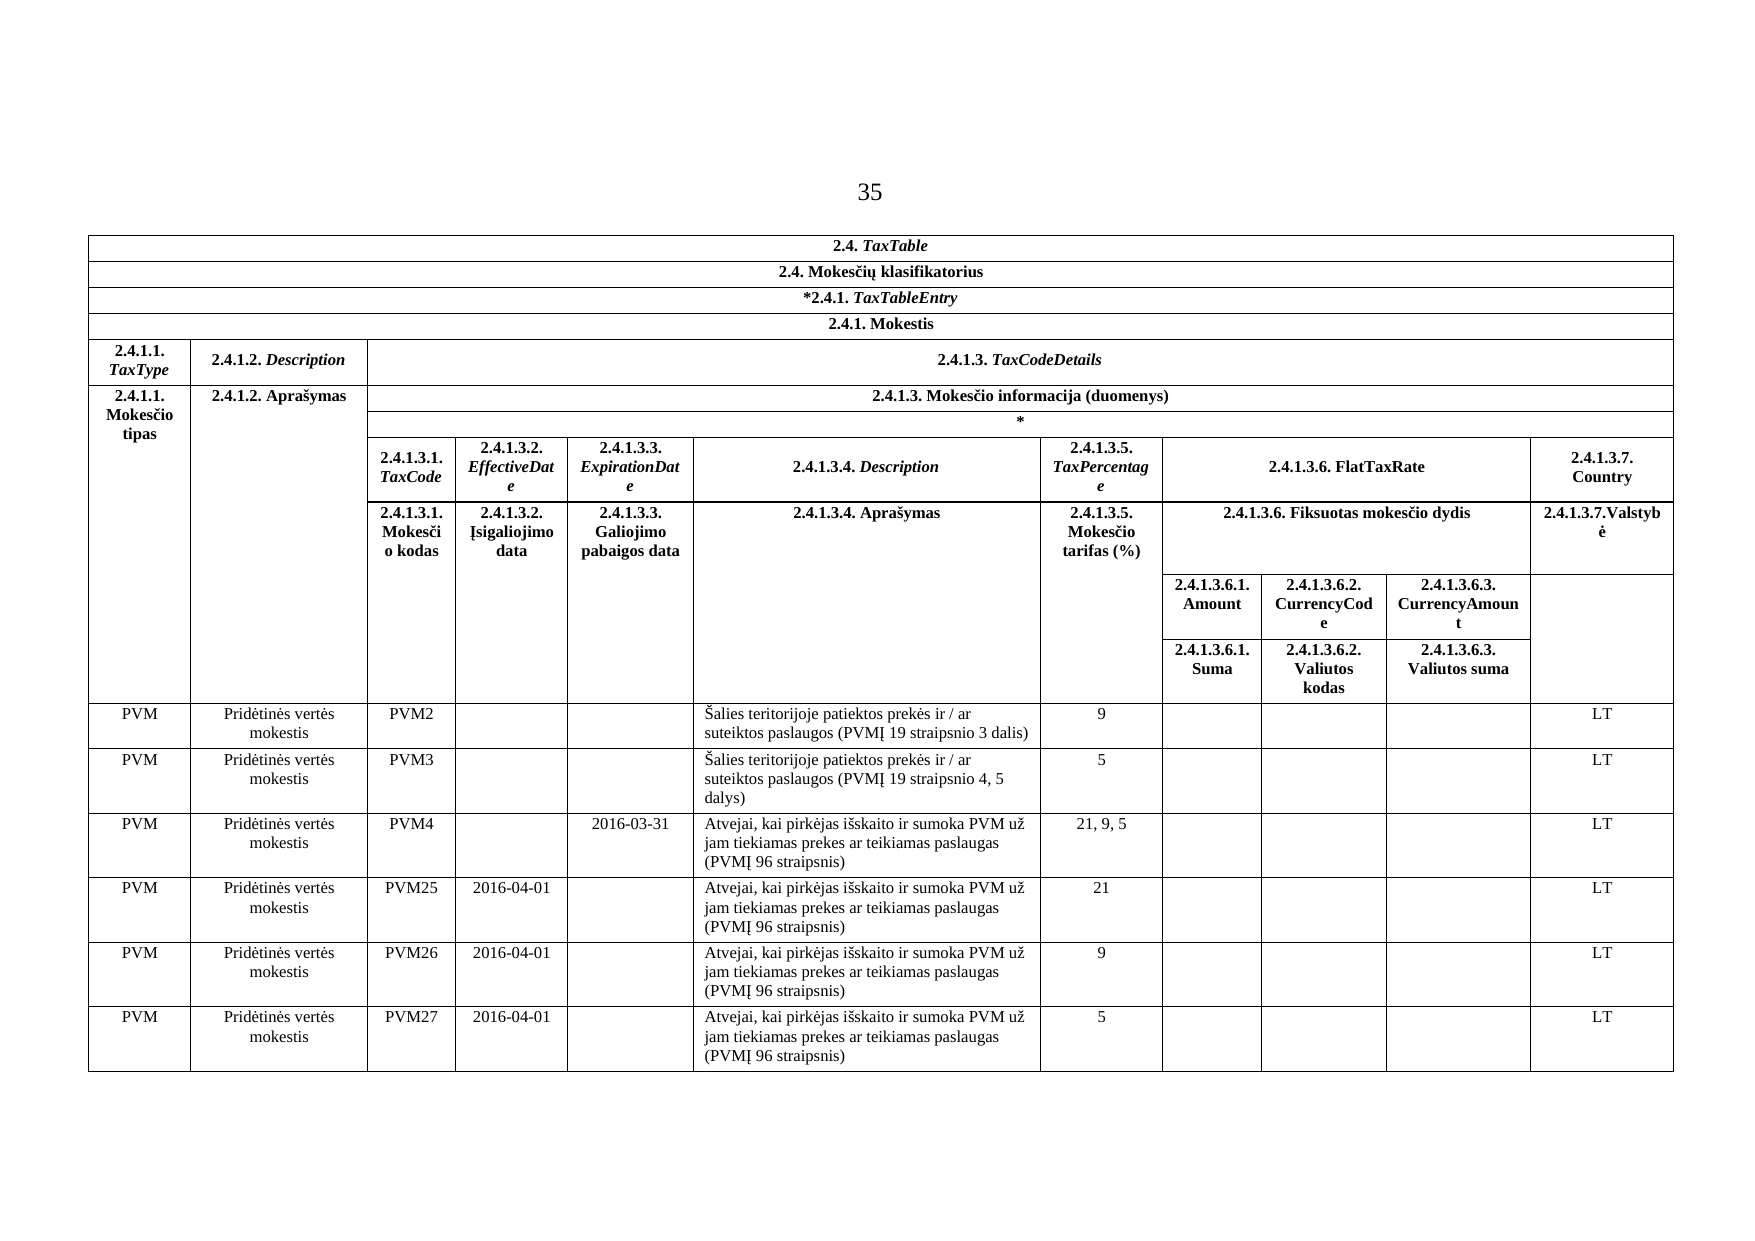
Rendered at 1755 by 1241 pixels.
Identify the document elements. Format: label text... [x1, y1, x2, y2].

table_cell [1262, 749, 1386, 813]
table_cell [568, 1007, 693, 1071]
table_cell PVM [89, 704, 190, 748]
table_cell 2.4.1.3.4. Description [694, 438, 1040, 501]
table_cell 2.4.1.3.6. FlatTaxRate [1163, 438, 1530, 501]
table_cell Šalies teritorijoje patiektos prekės ir / ar suteiktos paslaugos (PVMĮ 19 straipsnio 3 dalis) [694, 704, 1040, 748]
table_cell 2.4.1.3.6.1. Amount [1163, 575, 1261, 638]
table_cell 2.4.1.3.2. Įsigaliojimo data [456, 503, 567, 703]
table_cell Pridėtinės vertės mokestis [191, 814, 367, 877]
table_cell 2016-04-01 [456, 1007, 567, 1071]
table_cell [1262, 878, 1386, 942]
table_cell Pridėtinės vertės mokestis [191, 704, 367, 748]
table_cell 2.4.1.3.3. ExpirationDate [568, 438, 693, 501]
table_cell [568, 943, 693, 1006]
table_cell [568, 749, 693, 813]
table_cell * [368, 412, 1673, 437]
table_cell [1262, 1007, 1386, 1071]
table_cell 2.4.1.2. Aprašymas [191, 386, 367, 703]
table_cell [456, 814, 567, 877]
table_cell [1163, 749, 1261, 813]
table_cell PVM [89, 1007, 190, 1071]
table_cell 2.4.1.3.4. Aprašymas [694, 503, 1040, 703]
table_cell 2016-04-01 [456, 878, 567, 942]
table_cell Pridėtinės vertės mokestis [191, 1007, 367, 1071]
table_cell Atvejai, kai pirkėjas išskaito ir sumoka PVM už jam tiekiamas prekes ar teikiamas paslaugas (PVMĮ 96 straipsnis) [694, 878, 1040, 942]
table_cell [1531, 575, 1673, 703]
table_cell Pridėtinės vertės mokestis [191, 749, 367, 813]
table_cell [1387, 704, 1530, 748]
table_header 2.4. TaxTable [89, 236, 1673, 261]
table_cell 2.4.1.3.1. TaxCode [368, 438, 455, 501]
table_cell 2.4.1.3.6.3. CurrencyAmount [1387, 575, 1530, 638]
table_cell Šalies teritorijoje patiektos prekės ir / ar suteiktos paslaugos (PVMĮ 19 straipsnio 4, 5 dalys) [694, 749, 1040, 813]
table_cell PVM27 [368, 1007, 455, 1071]
table_cell [1387, 749, 1530, 813]
table_cell 2.4.1.3.6.2. Valiutos kodas [1262, 640, 1386, 703]
table_cell [1163, 943, 1261, 1006]
table_cell PVM [89, 749, 190, 813]
table_cell 2.4.1.3.6.3. Valiutos suma [1387, 640, 1530, 703]
table_cell 2.4.1.3.6.2. CurrencyCode [1262, 575, 1386, 638]
table_cell 2.4. Mokesčių klasifikatorius [89, 262, 1673, 287]
table_cell 9 [1041, 704, 1162, 748]
table_cell LT [1531, 749, 1673, 813]
table_cell 9 [1041, 943, 1162, 1006]
table_cell [1262, 814, 1386, 877]
table_cell PVM [89, 814, 190, 877]
table_cell LT [1531, 1007, 1673, 1071]
table_cell 2.4.1.1. TaxType [89, 340, 190, 384]
table_cell 2.4.1.3. TaxCodeDetails [368, 340, 1673, 384]
table_cell [1163, 704, 1261, 748]
table_cell Atvejai, kai pirkėjas išskaito ir sumoka PVM už jam tiekiamas prekes ar teikiamas paslaugas (PVMĮ 96 straipsnis) [694, 1007, 1040, 1071]
table_cell [1387, 878, 1530, 942]
table_cell 2.4.1.3.5. TaxPercentage [1041, 438, 1162, 501]
table_cell [1387, 1007, 1530, 1071]
table_cell PVM2 [368, 704, 455, 748]
table_cell [1387, 943, 1530, 1006]
table_cell 2.4.1.3.6.1. Suma [1163, 640, 1261, 703]
table_cell [568, 704, 693, 748]
table_cell PVM4 [368, 814, 455, 877]
table_cell [1163, 814, 1261, 877]
table_cell 2016-04-01 [456, 943, 567, 1006]
table_cell Atvejai, kai pirkėjas išskaito ir sumoka PVM už jam tiekiamas prekes ar teikiamas paslaugas (PVMĮ 96 straipsnis) [694, 814, 1040, 877]
table_cell LT [1531, 878, 1673, 942]
table_cell 21 [1041, 878, 1162, 942]
table_cell PVM25 [368, 878, 455, 942]
table_cell 2.4.1.3.7. Country [1531, 438, 1673, 501]
table_cell 2.4.1.3.1. Mokesčio kodas [368, 503, 455, 703]
table_cell [1163, 878, 1261, 942]
table_cell 2016-03-31 [568, 814, 693, 877]
table_cell [1262, 943, 1386, 1006]
table_cell 2.4.1.3.3. Galiojimo pabaigos data [568, 503, 693, 703]
table_cell PVM [89, 943, 190, 1006]
table_cell 2.4.1. Mokestis [89, 314, 1673, 339]
table_cell [456, 749, 567, 813]
table_cell 2.4.1.3.2. EffectiveDate [456, 438, 567, 501]
table_cell *2.4.1. TaxTableEntry [89, 288, 1673, 313]
table_cell LT [1531, 814, 1673, 877]
table_cell 2.4.1.3.6. Fiksuotas mokesčio dydis [1163, 503, 1530, 574]
table_cell Pridėtinės vertės mokestis [191, 878, 367, 942]
table_cell [456, 704, 567, 748]
table_cell 2.4.1.3.7.Valstybė [1531, 503, 1673, 574]
table_cell PVM [89, 878, 190, 942]
table_cell [1262, 704, 1386, 748]
table_cell 5 [1041, 749, 1162, 813]
table_cell 2.4.1.3. Mokesčio informacija (duomenys) [368, 386, 1673, 411]
table_cell 2.4.1.2. Description [191, 340, 367, 384]
table_cell 5 [1041, 1007, 1162, 1071]
table_cell [568, 878, 693, 942]
table_cell 2.4.1.3.5. Mokesčio tarifas (%) [1041, 503, 1162, 703]
table_cell PVM3 [368, 749, 455, 813]
table_cell 2.4.1.1. Mokesčio tipas [89, 386, 190, 703]
table_cell Pridėtinės vertės mokestis [191, 943, 367, 1006]
table_cell [1387, 814, 1530, 877]
table_cell LT [1531, 943, 1673, 1006]
table_cell LT [1531, 704, 1673, 748]
table_cell Atvejai, kai pirkėjas išskaito ir sumoka PVM už jam tiekiamas prekes ar teikiamas paslaugas (PVMĮ 96 straipsnis) [694, 943, 1040, 1006]
table_cell [1163, 1007, 1261, 1071]
table_cell 21, 9, 5 [1041, 814, 1162, 877]
table_cell PVM26 [368, 943, 455, 1006]
